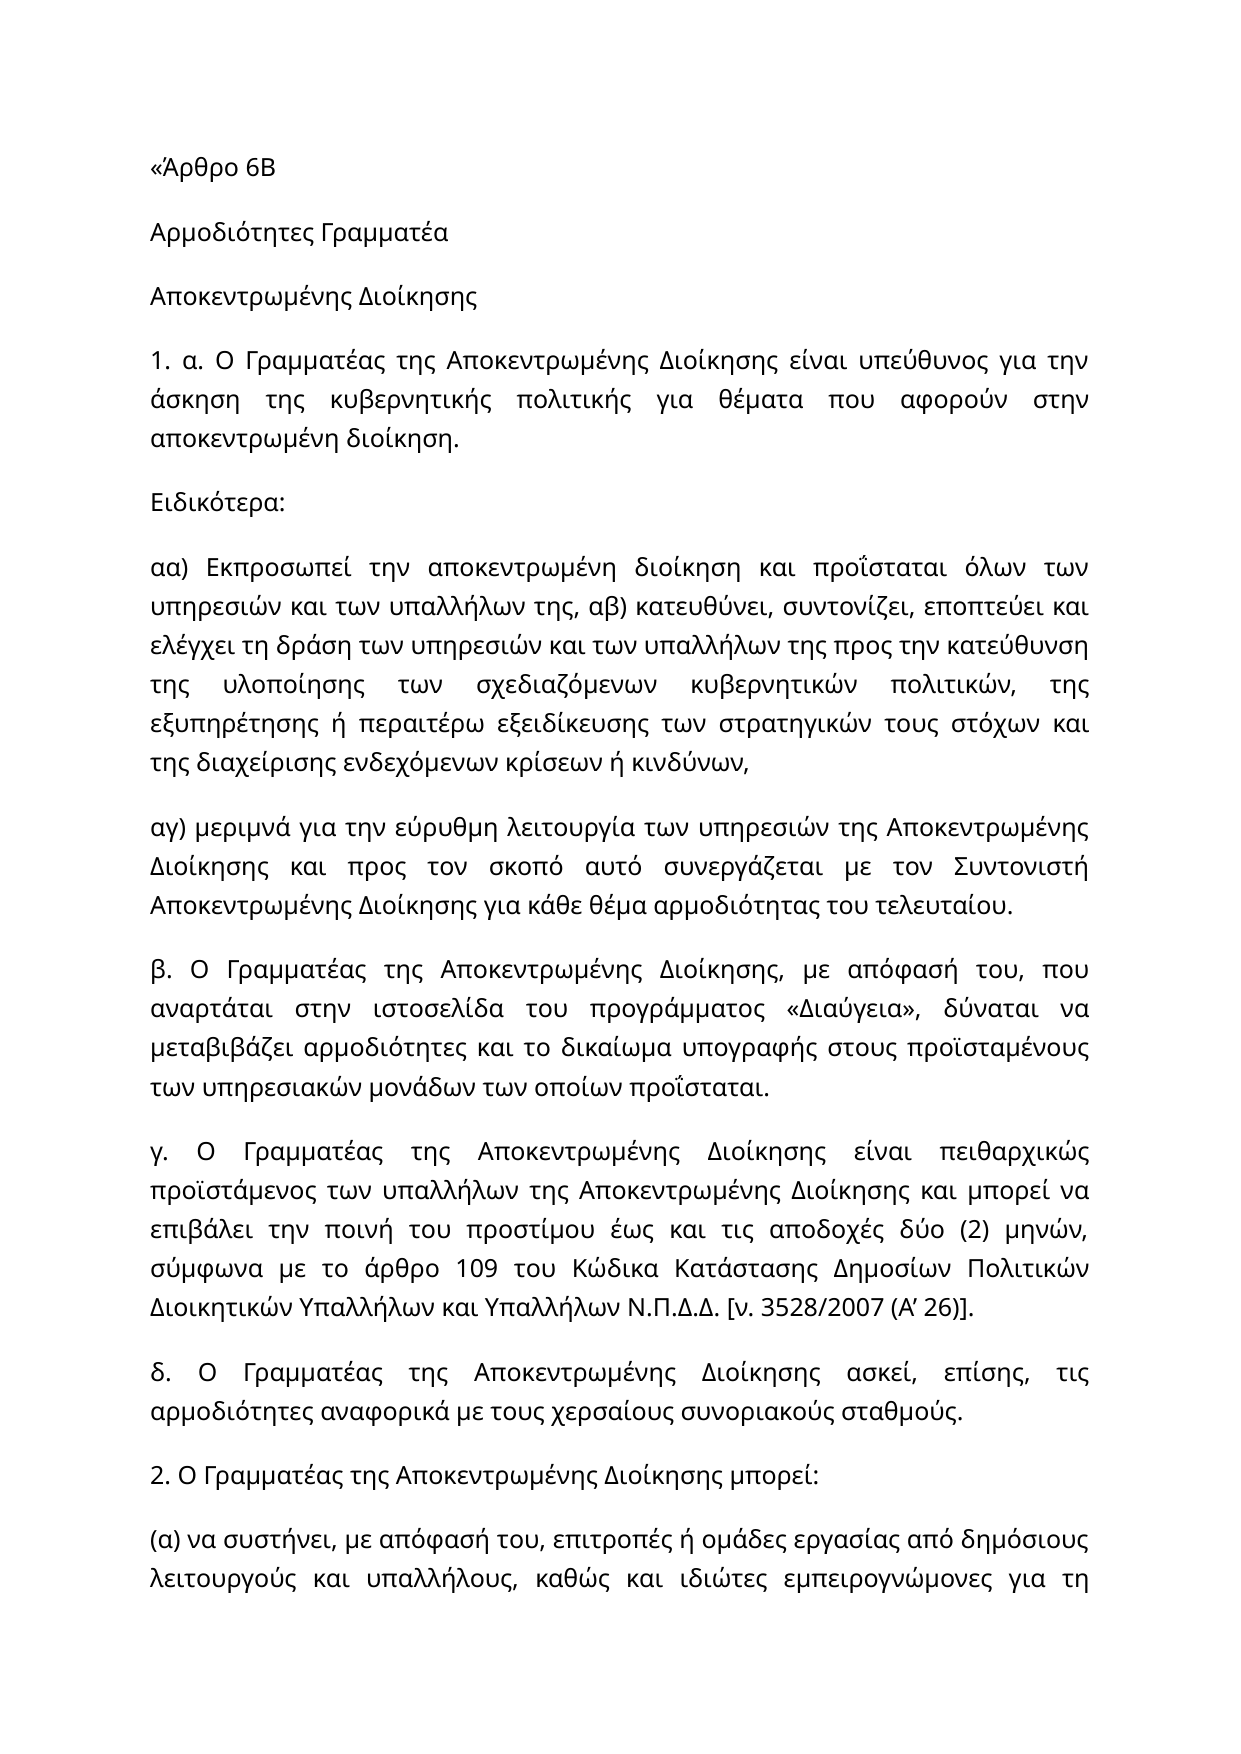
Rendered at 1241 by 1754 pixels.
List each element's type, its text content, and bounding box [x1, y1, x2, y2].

text «Άρθρο 6Β [150, 150, 1090, 184]
text Ειδικότερα: [150, 485, 1090, 519]
text αγ) μεριμνά για την εύρυθμη λειτουργία των υπηρεσιών της Αποκεντρωμένης Διοίκησης και προς τον σκοπό αυτό συνεργάζεται με τον Συντονιστή Αποκεντρωμένης Διοίκησης για κάθε θέμα αρμοδιότητας του τελευταίου. [150, 809, 1090, 922]
text Αρμοδιότητες Γραμματέα [150, 214, 1090, 248]
text (α) να συστήνει, με απόφασή του, επιτροπές ή ομάδες εργασίας από δημόσιους λειτουργούς και υπαλλήλους, καθώς και ιδιώτες εμπειρογνώμονες για τη [150, 1522, 1090, 1595]
text 1. α. Ο Γραμματέας της Αποκεντρωμένης Διοίκησης είναι υπεύθυνος για την άσκηση της κυβερνητικής πολιτικής για θέματα που αφορούν στην αποκεντρωμένη διοίκηση. [150, 342, 1090, 455]
text δ. Ο Γραμματέας της Αποκεντρωμένης Διοίκησης ασκεί, επίσης, τις αρμοδιότητες αναφορικά με τους χερσαίους συνοριακούς σταθμούς. [150, 1354, 1090, 1427]
text γ. Ο Γραμματέας της Αποκεντρωμένης Διοίκησης είναι πειθαρχικώς προϊστάμενος των υπαλλήλων της Αποκεντρωμένης Διοίκησης και μπορεί να επιβάλει την ποινή του προστίμου έως και τις αποδοχές δύο (2) μηνών, σύμφωνα με το άρθρο 109 του Κώδικα Κατάστασης Δημοσίων Πολιτικών Διοικητικών Υπαλλήλων και Υπαλλήλων Ν.Π.Δ.Δ. [ν. 3528/2007 (Α’ 26)]. [150, 1133, 1090, 1324]
text αα) Εκπροσωπεί την αποκεντρωμένη διοίκηση και προΐσταται όλων των υπηρεσιών και των υπαλλήλων της, αβ) κατευθύνει, συντονίζει, εποπτεύει και ελέγχει τη δράση των υπηρεσιών και των υπαλλήλων της προς την κατεύθυνση της υλοποίησης των σχεδιαζόμενων κυβερνητικών πολιτικών, της εξυπηρέτησης ή περαιτέρω εξειδίκευσης των στρατηγικών τους στόχων και της διαχείρισης ενδεχόμενων κρίσεων ή κινδύνων, [150, 549, 1090, 779]
text β. Ο Γραμματέας της Αποκεντρωμένης Διοίκησης, με απόφασή του, που αναρτάται στην ιστοσελίδα του προγράμματος «Διαύγεια», δύναται να μεταβιβάζει αρμοδιότητες και το δικαίωμα υπογραφής στους προϊσταμένους των υπηρεσιακών μονάδων των οποίων προΐσταται. [150, 952, 1090, 1103]
text 2. Ο Γραμματέας της Αποκεντρωμένης Διοίκησης μπορεί: [150, 1457, 1090, 1492]
text Αποκεντρωμένης Διοίκησης [150, 278, 1090, 312]
